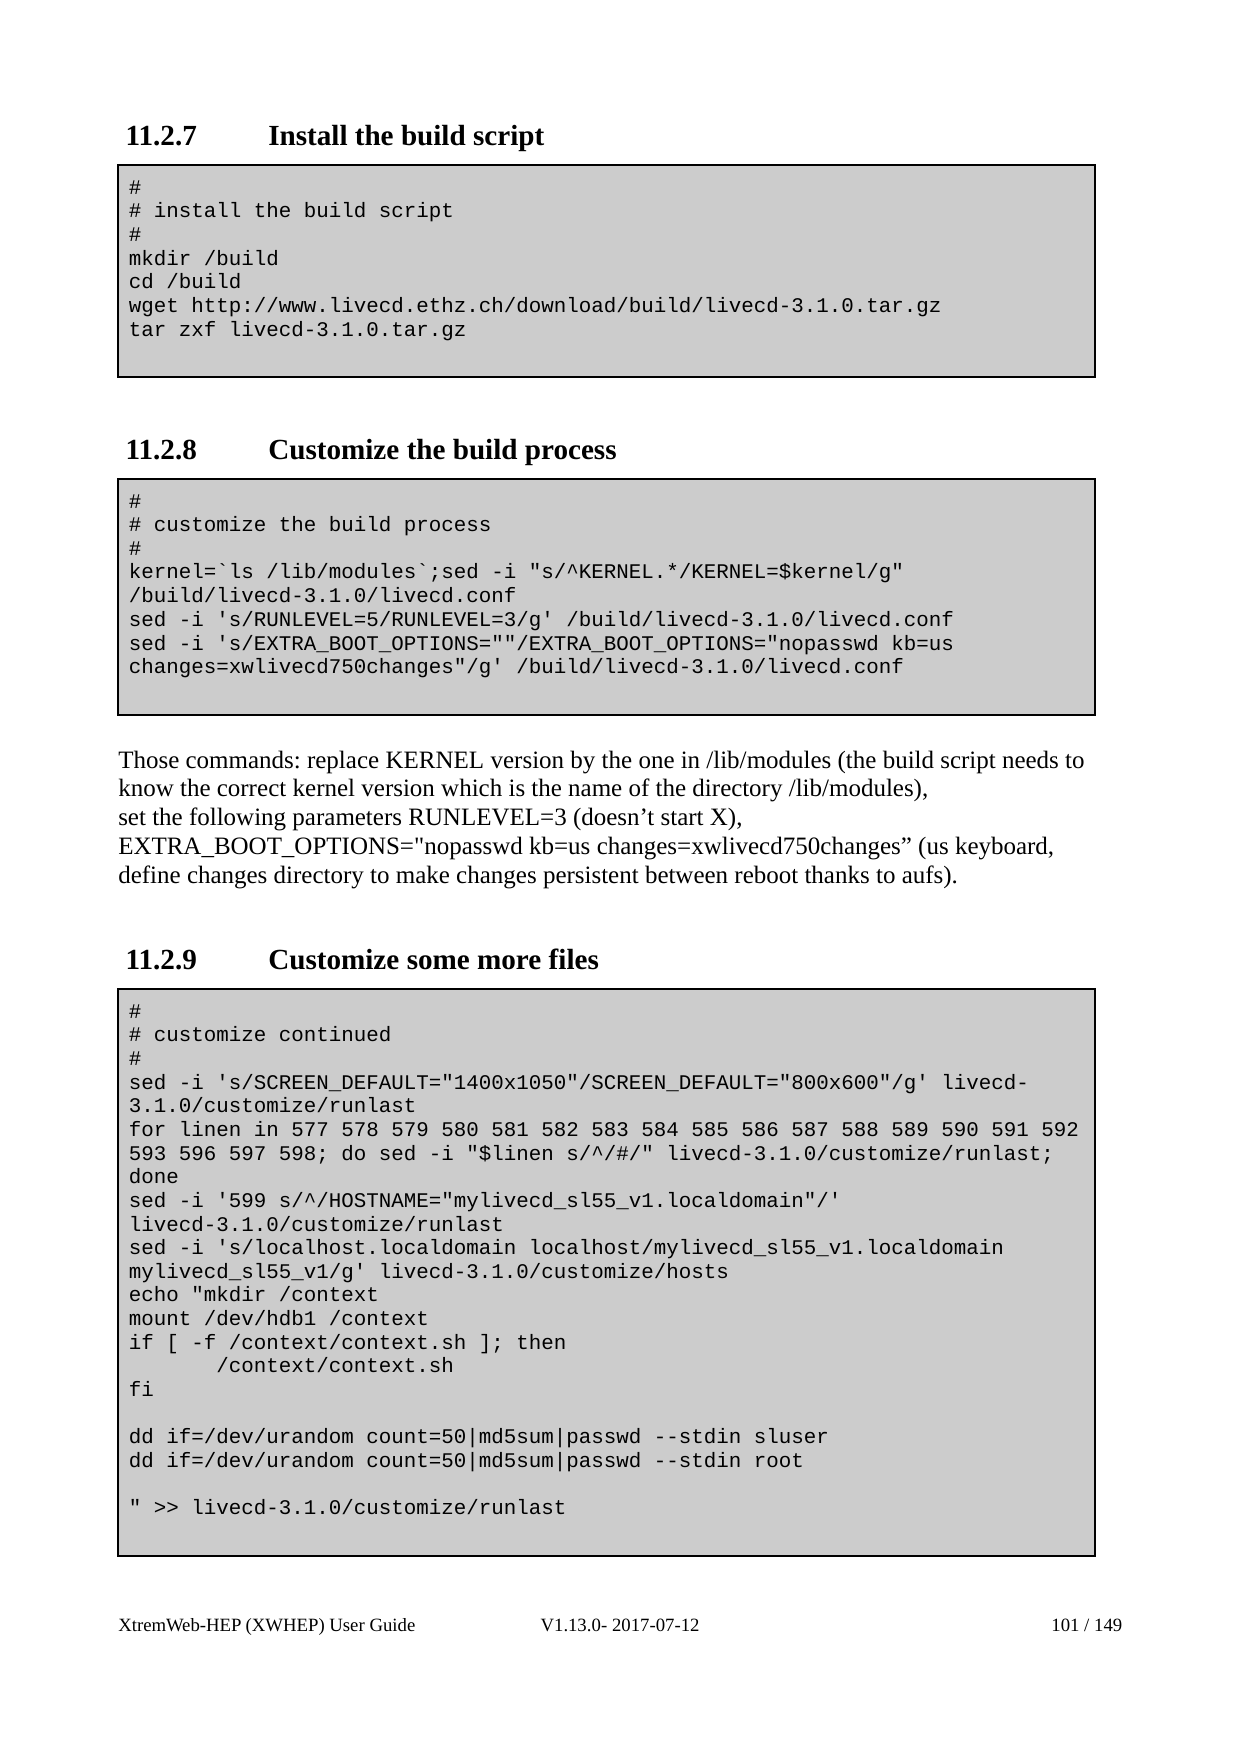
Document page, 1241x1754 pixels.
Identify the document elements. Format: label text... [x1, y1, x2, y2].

table_header # # install the build script # mkdir /build cd /build wget http://www.livecd.ethz.ch/download/build/livecd-3.1.0.tar.gz tar zxf livecd-3.1.0.tar.gz [119, 166, 1094, 376]
subtitle Customize some more files [118, 942, 1122, 976]
text Those commands: replace KERNEL version by the one in /lib/modules (the build script needs to know the correct kernel version which is the name of the directory /lib/modules), [118, 745, 1122, 802]
table_header # # customize the build process # kernel=`ls /lib/modules`;sed -i "s/^KERNEL.*/KERNEL=$kernel/g" /build/livecd-3.1.0/livecd.conf sed -i 's/RUNLEVEL=5/RUNLEVEL=3/g' /build/livecd-3.1.0/livecd.conf sed -i 's/EXTRA_BOOT_OPTIONS=""/EXTRA_BOOT_OPTIONS="nopasswd kb=us changes=xwlivecd750changes"/g' /build/livecd-3.1.0/livecd.conf [119, 480, 1094, 714]
subtitle Install the build script [118, 118, 1122, 152]
text set the following parameters RUNLEVEL=3 (doesn’t start X), EXTRA_BOOT_OPTIONS="nopasswd kb=us changes=xwlivecd750changes” (us keyboard, define changes directory to make changes persistent between reboot thanks to aufs). [118, 802, 1122, 888]
table_header # # customize continued # sed -i 's/SCREEN_DEFAULT="1400x1050"/SCREEN_DEFAULT="800x600"/g' livecd-3.1.0/customize/runlast for linen in 577 578 579 580 581 582 583 584 585 586 587 588 589 590 591 592 593 596 597 598; do sed -i "$linen s/^/#/" livecd-3.1.0/customize/runlast; done sed -i '599 s/^/HOSTNAME="mylivecd_sl55_v1.localdomain"/' livecd-3.1.0/customize/runlast sed -i 's/localhost.localdomain localhost/mylivecd_sl55_v1.localdomain mylivecd_sl55_v1/g' livecd-3.1.0/customize/hosts echo "mkdir /context mount /dev/hdb1 /context if [ -f /context/context.sh ]; then /context/context.sh fi dd if=/dev/urandom count=50|md5sum|passwd --stdin sluser dd if=/dev/urandom count=50|md5sum|passwd --stdin root " >> livecd-3.1.0/customize/runlast [119, 990, 1094, 1555]
subtitle Customize the build process [118, 432, 1122, 466]
